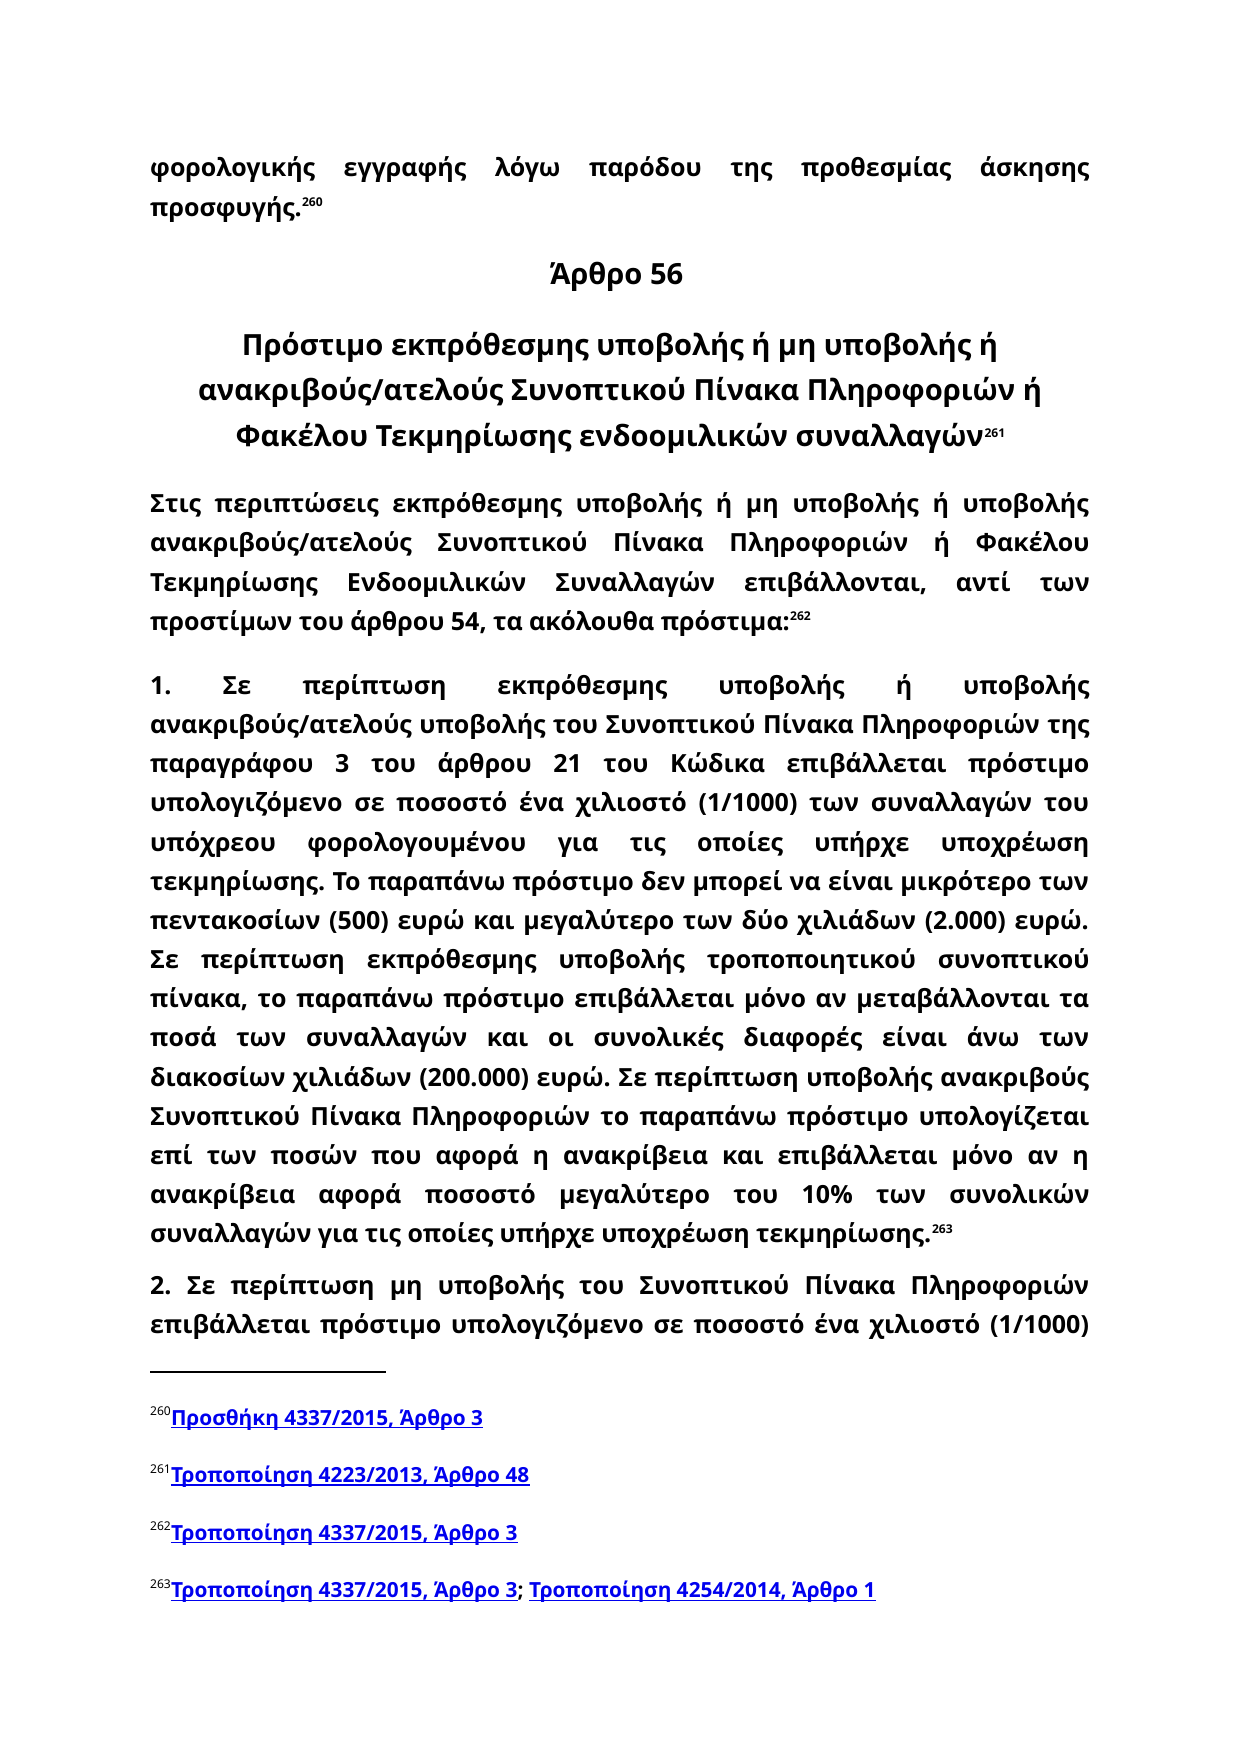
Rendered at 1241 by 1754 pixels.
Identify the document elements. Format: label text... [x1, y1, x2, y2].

text Στις περιπτώσεις εκπρόθεσμης υποβολής ή μη υποβολής ή υποβολής ανακριβούς/ατελούς Συνοπτικού Πίνακα Πληροφοριών ή Φακέλου Τεκμηρίωσης Ενδοομιλικών Συναλλαγών επιβάλλονται, αντί των προστίμων του άρθρου 54, τα ακόλουθα πρόστιμα: [150, 486, 1090, 637]
subtitle Πρόστιμο εκπρόθεσμης υποβολής ή μη υποβολής ή ανακριβούς/ατελούς Συνοπτικού Πίνακα Πληροφοριών ή Φακέλου Τεκμηρίωσης ενδοομιλικών συναλλαγών [150, 324, 1090, 455]
text Τροποποίηση 4337/2015, Άρθρο 3 [150, 1518, 1090, 1546]
text Τροποποίηση 4223/2013, Άρθρο 48 [150, 1460, 1090, 1489]
text φορολογικής εγγραφής λόγω παρόδου της προθεσμίας άσκησης προσφυγής. [150, 150, 1090, 223]
text 2. Σε περίπτωση μη υποβολής του Συνοπτικού Πίνακα Πληροφοριών επιβάλλεται πρόστιμο υπολογιζόμενο σε ποσοστό ένα χιλιοστό (1/1000) [150, 1267, 1090, 1341]
subtitle Άρθρο 56 [150, 253, 1090, 293]
text Τροποποίηση 4337/2015, Άρθρο 3; Τροποποίηση 4254/2014, Άρθρο 1 [150, 1576, 1090, 1604]
text 1. Σε περίπτωση εκπρόθεσμης υποβολής ή υποβολής ανακριβούς/ατελούς υποβολής του Συνοπτικού Πίνακα Πληροφοριών της παραγράφου 3 του άρθρου 21 του Κώδικα επιβάλλεται πρόστιμο υπολογιζόμενο σε ποσοστό ένα χιλιοστό (1/1000) των συναλλαγών του υπόχρεου φορολογουμένου για τις οποίες υπήρχε υποχρέωση τεκμηρίωσης. Το παραπάνω πρόστιμο δεν μπορεί να είναι μικρότερο των πεντακοσίων (500) ευρώ και μεγαλύτερο των δύο χιλιάδων (2.000) ευρώ. Σε περίπτωση εκπρόθεσμης υποβολής τροποποιητικού συνοπτικού πίνακα, το παραπάνω πρόστιμο επιβάλλεται μόνο αν μεταβάλλονται τα ποσά των συναλλαγών και οι συνολικές διαφορές είναι άνω των διακοσίων χιλιάδων (200.000) ευρώ. Σε περίπτωση υποβολής ανακριβούς Συνοπτικού Πίνακα Πληροφοριών το παραπάνω πρόστιμο υπολογίζεται επί των ποσών που αφορά η ανακρίβεια και επιβάλλεται μόνο αν η ανακρίβεια αφορά ποσοστό μεγαλύτερο του 10% των συνολικών συναλλαγών για τις οποίες υπήρχε υποχρέωση τεκμηρίωσης. [150, 667, 1090, 1250]
text Προσθήκη 4337/2015, Άρθρο 3 [150, 1403, 1090, 1431]
